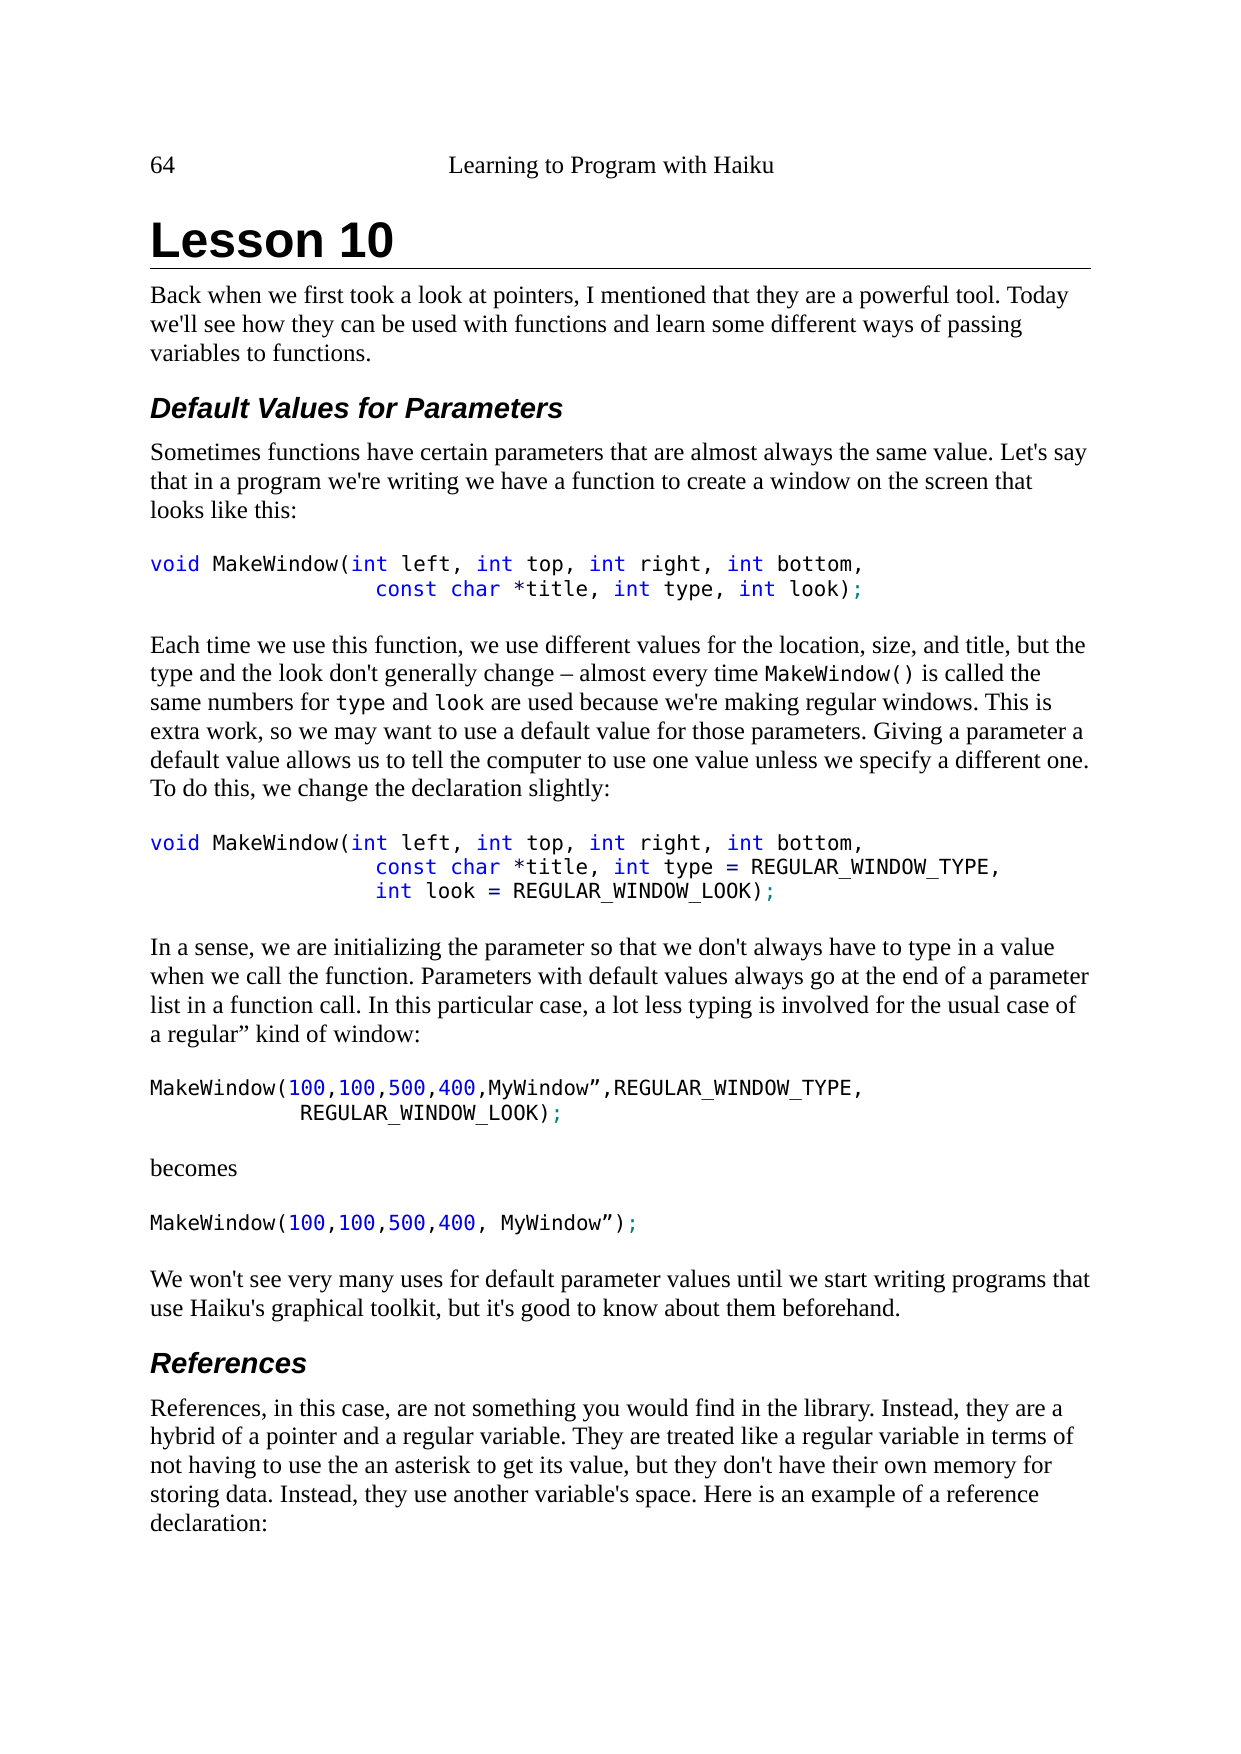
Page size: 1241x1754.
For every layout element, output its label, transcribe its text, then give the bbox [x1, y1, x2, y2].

text void MakeWindow(int left, int top, int right, int bottom, [150, 552, 1091, 577]
subtitle References [150, 1347, 1091, 1380]
text References, in this case, are not something you would find in the library. Instead, they are a hybrid of a pointer and a regular variable. They are treated like a regular variable in terms of not having to use the an asterisk to get its value, but they don't have their own memory for storing data. Instead, they use another variable's space. Here is an example of a reference declaration: [150, 1393, 1091, 1536]
text Each time we use this function, we use different values for the location, size, and title, but the type and the look don't generally change – almost every time MakeWindow() is called the same numbers for type and look are used because we're making regular windows. This is extra work, so we may want to use a default value for those parameters. Giving a parameter a default value allows us to tell the computer to use one value unless we specify a different one. To do this, we change the declaration slightly: [150, 630, 1091, 802]
text becomes [150, 1153, 1091, 1182]
text Back when we first took a look at pointers, I mentioned that they are a powerful tool. Today we'll see how they can be used with functions and learn some different ways of passing variables to functions. [150, 280, 1091, 366]
text REGULAR_WINDOW_LOOK); [150, 1101, 1091, 1125]
text In a sense, we are initializing the parameter so that we don't always have to type in a value when we call the function. Parameters with default values always go at the end of a parameter list in a function call. In this particular case, a lot less typing is involved for the usual case of a regular” kind of window: [150, 932, 1091, 1047]
subtitle Default Values for Parameters [150, 391, 1091, 425]
text void MakeWindow(int left, int top, int right, int bottom, [150, 831, 1091, 855]
text const char *title, int type, int look); [150, 577, 1091, 601]
text const char *title, int type = REGULAR_WINDOW_TYPE, [150, 855, 1091, 879]
text MakeWindow(100,100,500,400, MyWindow”); [150, 1211, 1091, 1235]
text int look = REGULAR_WINDOW_LOOK); [150, 879, 1091, 904]
text We won't see very many uses for default parameter values until we start writing programs that use Haiku's graphical toolkit, but it's good to know about them beforehand. [150, 1264, 1091, 1322]
subtitle Lesson 10 [150, 210, 1091, 268]
text Sometimes functions have certain parameters that are almost always the same value. Let's say that in a program we're writing we have a function to create a window on the screen that looks like this: [150, 437, 1091, 524]
text MakeWindow(100,100,500,400,MyWindow”,REGULAR_WINDOW_TYPE, [150, 1076, 1091, 1101]
